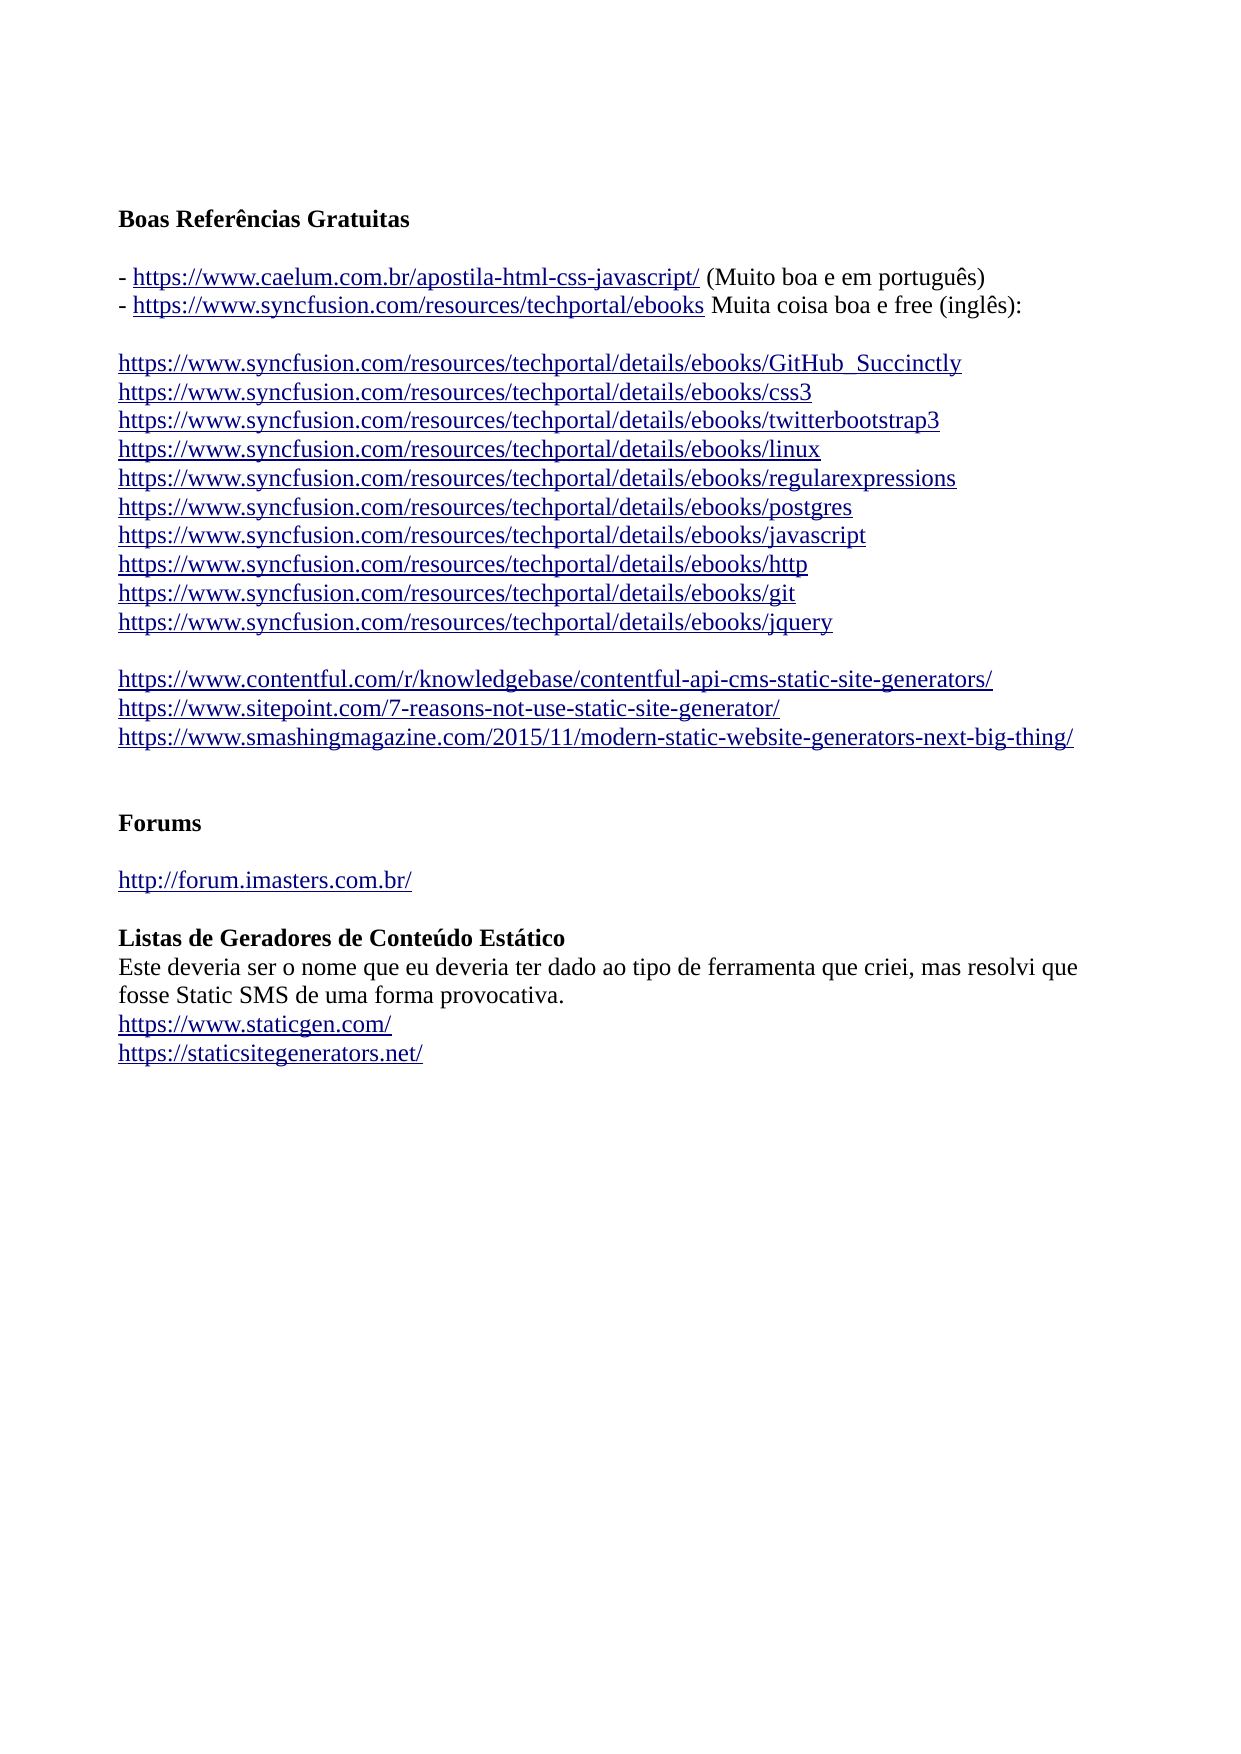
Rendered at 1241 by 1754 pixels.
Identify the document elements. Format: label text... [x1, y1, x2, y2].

text https://www.syncfusion.com/resources/techportal/details/ebooks/linux [118, 434, 1122, 463]
text https://www.syncfusion.com/resources/techportal/details/ebooks/git [118, 578, 1122, 607]
text Listas de Geradores de Conteúdo Estático [118, 923, 1122, 952]
text - https://www.caelum.com.br/apostila-html-css-javascript/ (Muito boa e em português) [118, 262, 1122, 291]
text https://www.sitepoint.com/7-reasons-not-use-static-site-generator/ [118, 693, 1122, 722]
text https://www.syncfusion.com/resources/techportal/details/ebooks/postgres [118, 492, 1122, 521]
text - https://www.syncfusion.com/resources/techportal/ebooks Muita coisa boa e free (inglês): [118, 291, 1122, 319]
text Este deveria ser o nome que eu deveria ter dado ao tipo de ferramenta que criei, mas resolvi que fosse Static SMS de uma forma provocativa. [118, 952, 1122, 1009]
text https://www.syncfusion.com/resources/techportal/details/ebooks/javascript [118, 521, 1122, 549]
text http://forum.imasters.com.br/ [118, 866, 1122, 894]
text https://www.contentful.com/r/knowledgebase/contentful-api-cms-static-site-generators/ [118, 664, 1122, 693]
text https://www.smashingmagazine.com/2015/11/modern-static-website-generators-next-big-thing/ [118, 722, 1122, 751]
text https://www.staticgen.com/ [118, 1009, 1122, 1038]
text https://www.syncfusion.com/resources/techportal/details/ebooks/css3 [118, 377, 1122, 406]
text https://www.syncfusion.com/resources/techportal/details/ebooks/twitterbootstrap3 [118, 406, 1122, 434]
text https://www.syncfusion.com/resources/techportal/details/ebooks/jquery [118, 607, 1122, 636]
text https://www.syncfusion.com/resources/techportal/details/ebooks/http [118, 549, 1122, 578]
text Boas Referências Gratuitas [118, 204, 1122, 233]
text https://staticsitegenerators.net/ [118, 1038, 1122, 1067]
text https://www.syncfusion.com/resources/techportal/details/ebooks/regularexpressions [118, 463, 1122, 492]
text https://www.syncfusion.com/resources/techportal/details/ebooks/GitHub_Succinctly [118, 348, 1122, 377]
text Forums [118, 808, 1122, 837]
